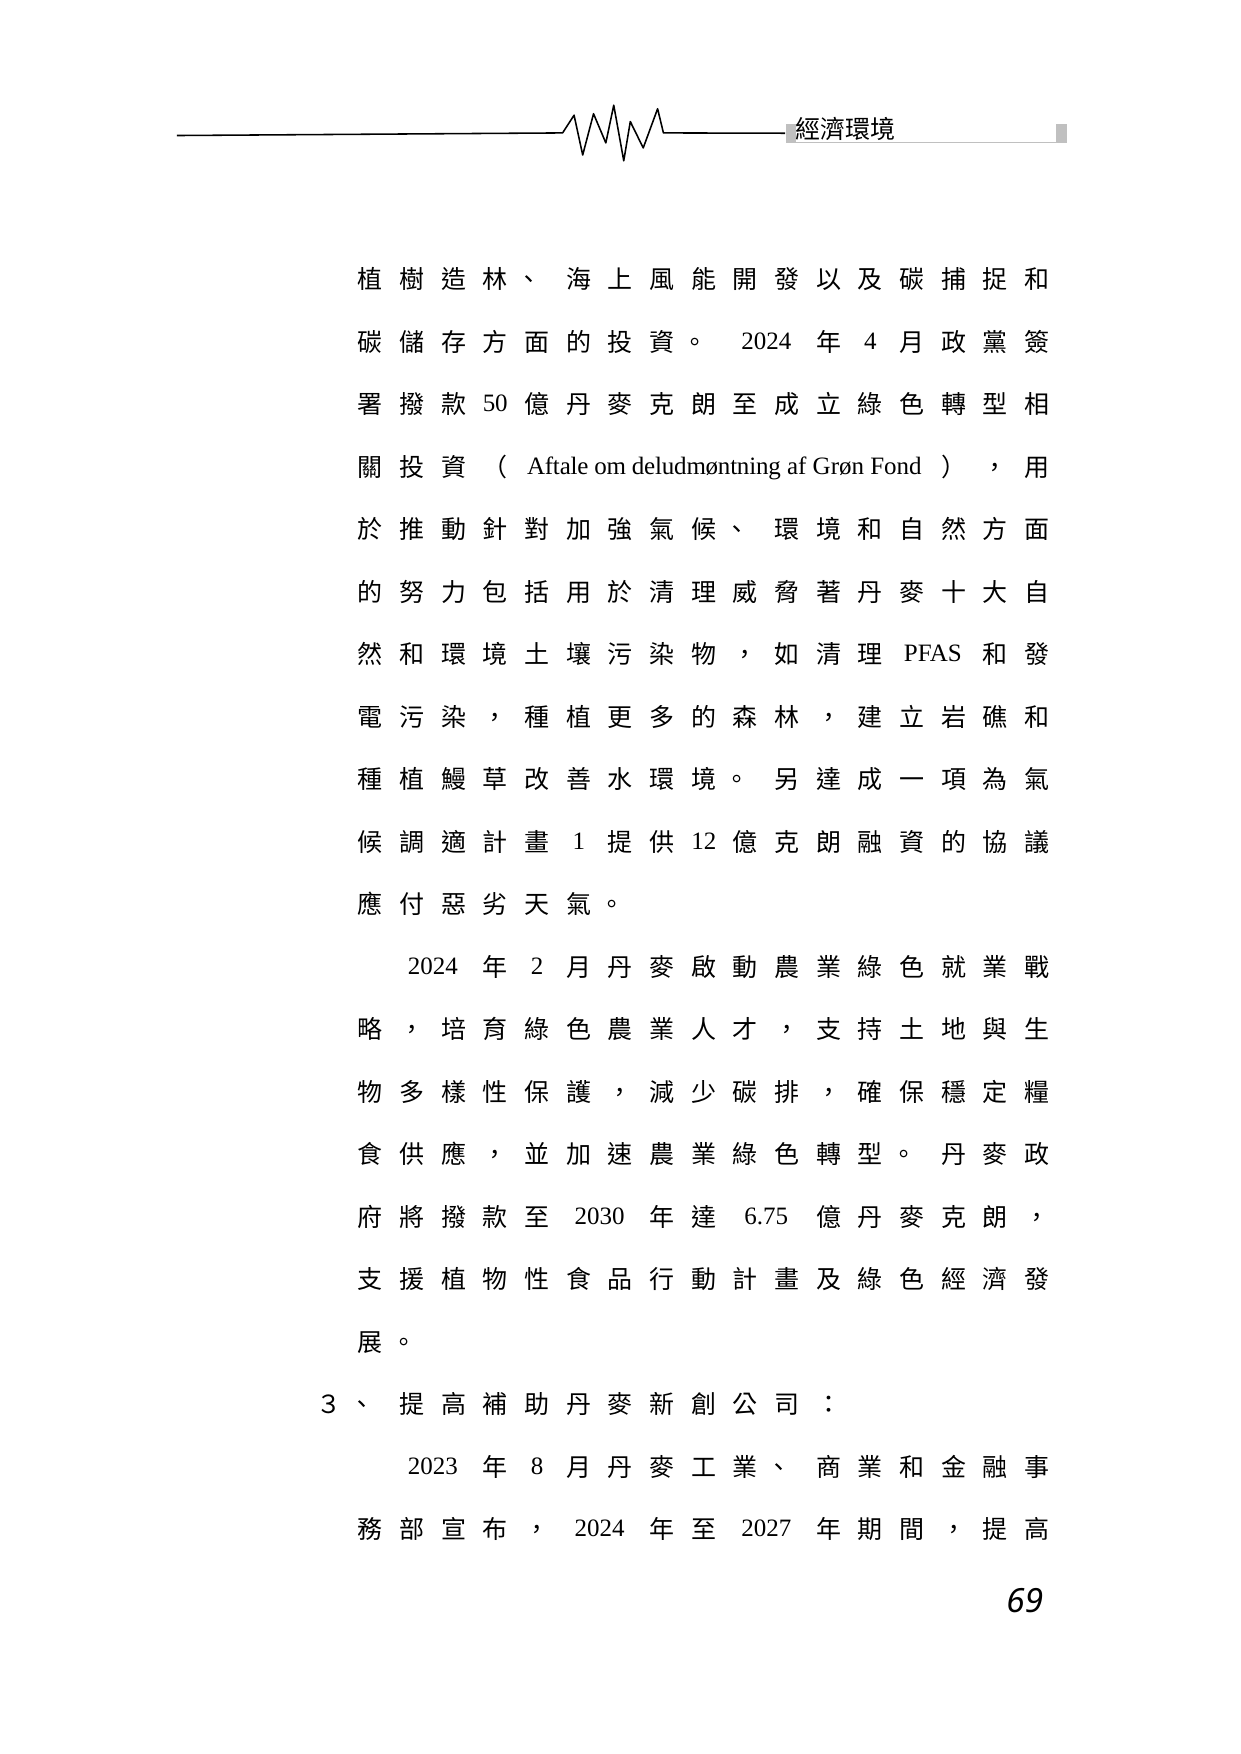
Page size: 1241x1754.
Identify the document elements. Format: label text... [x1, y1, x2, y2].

text 植樹造林、海上風能開發以及碳捕捉和碳儲存方面的投資。2024年4月政黨簽署撥款50億丹麥克朗至成立綠色轉型相關投資（Aftale om deludmøntning af Grøn Fond），用於推動針對加強氣候、環境和自然方面的努力包括用於清理威脅著丹麥十大自然和環境土壤污染物，如清理PFAS和發電污染，種植更多的森林，建立岩礁和種植鰻草改善水環境。另達成一項為氣候調適計畫1提供12億克朗融資的協議應付惡劣天氣。 [330, 236, 1058, 924]
text ３、提高補助丹麥新創公司： [281, 1361, 1058, 1424]
text 2024年2月丹麥啟動農業綠色就業戰略，培育綠色農業人才，支持土地與生物多樣性保護，減少碳排，確保穩定糧食供應，並加速農業綠色轉型。丹麥政府將撥款至2030年達6.75億丹麥克朗，支援植物性食品行動計畫及綠色經濟發展。 [330, 924, 1058, 1361]
text 2023年8月丹麥工業、商業和金融事務部宣布，2024年至2027年期間，提高 [330, 1424, 1058, 1549]
